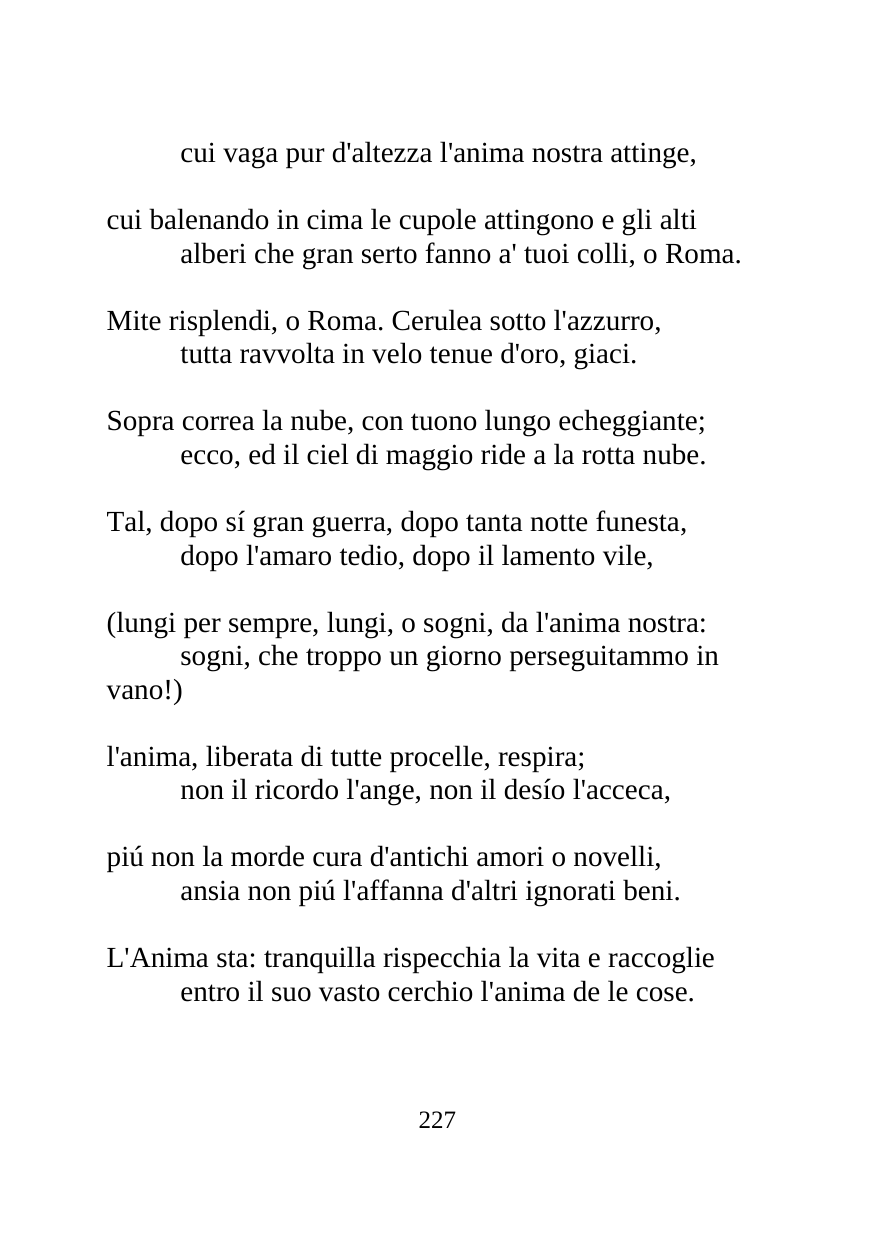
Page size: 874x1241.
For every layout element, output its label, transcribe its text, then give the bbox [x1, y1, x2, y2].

text l'anima, liberata di tutte procelle, respira; [106, 739, 768, 772]
text sogni, che troppo un giorno perseguitammo in vano!) [106, 638, 768, 705]
text entro il suo vasto cerchio l'anima de le cose. [106, 974, 768, 1007]
text ecco, ed il ciel di maggio ride a la rotta nube. [106, 437, 768, 471]
text Tal, dopo sí gran guerra, dopo tanta notte funesta, [106, 504, 768, 538]
text tutta ravvolta in velo tenue d'oro, giaci. [106, 336, 768, 370]
text ansia non piú l'affanna d'altri ignorati beni. [106, 873, 768, 907]
text Mite risplendi, o Roma. Cerulea sotto l'azzurro, [106, 303, 768, 336]
text L'Anima sta: tranquilla rispecchia la vita e raccoglie [106, 940, 768, 974]
text Sopra correa la nube, con tuono lungo echeggiante; [106, 403, 768, 437]
text (lungi per sempre, lungi, o sogni, da l'anima nostra: [106, 605, 768, 638]
text cui vaga pur d'altezza l'anima nostra attinge, [106, 135, 768, 169]
text cui balenando in cima le cupole attingono e gli alti [106, 202, 768, 236]
text piú non la morde cura d'antichi amori o novelli, [106, 839, 768, 873]
text non il ricordo l'ange, non il desío l'acceca, [106, 772, 768, 806]
text alberi che gran serto fanno a' tuoi colli, o Roma. [106, 236, 768, 269]
text dopo l'amaro tedio, dopo il lamento vile, [106, 538, 768, 571]
